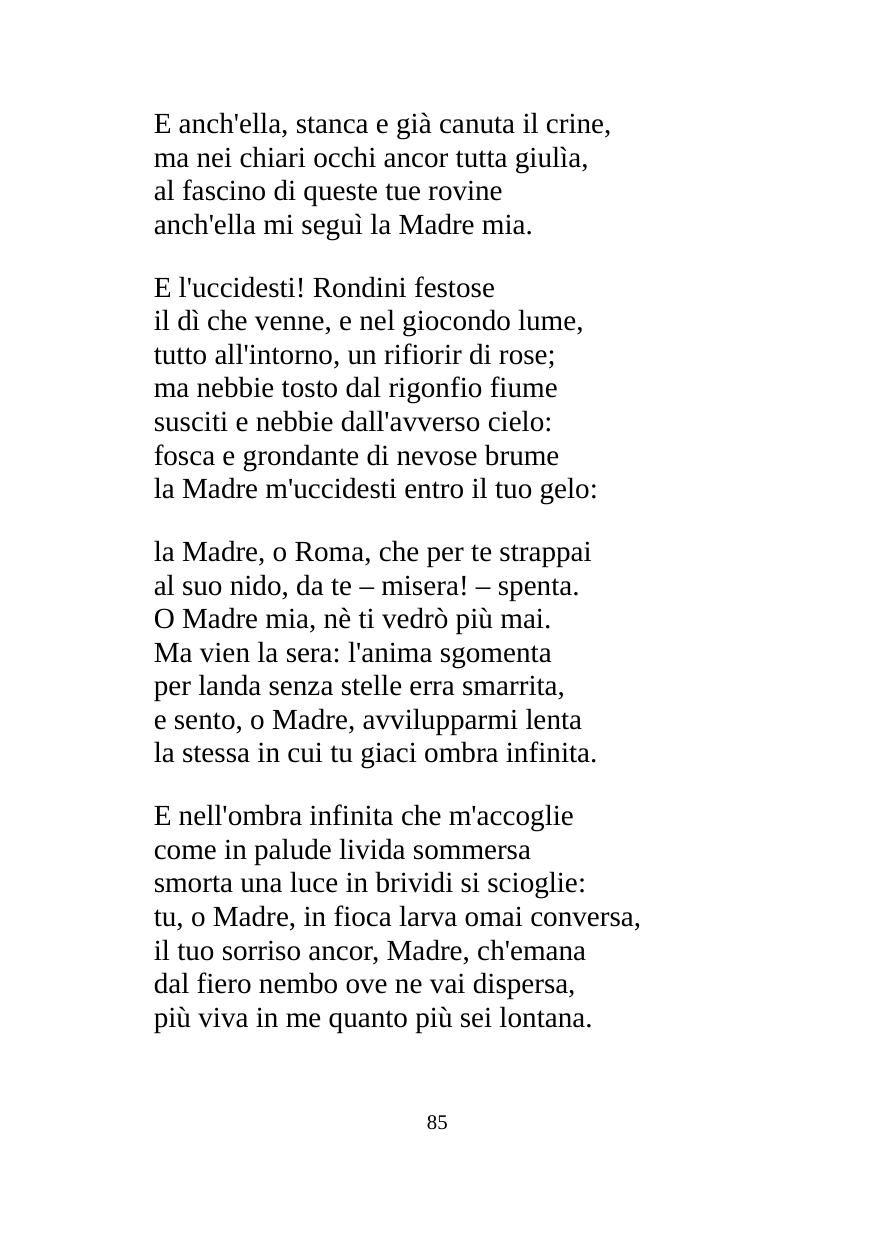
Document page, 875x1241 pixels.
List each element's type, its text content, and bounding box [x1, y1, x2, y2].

text E l'uccidesti! Rondini festose il dì che venne, e nel giocondo lume, tutto all'intorno, un rifiorir di rose; ma nebbie tosto dal rigonfio fiume susciti e nebbie dall'avverso cielo: fosca e grondante di nevose brume la Madre m'uccidesti entro il tuo gelo: [153, 270, 768, 505]
text E nell'ombra infinita che m'accoglie come in palude livida sommersa smorta una luce in brividi si scioglie: tu, o Madre, in fioca larva omai conversa, il tuo sorriso ancor, Madre, ch'emana dal fiero nembo ove ne vai dispersa, più viva in me quanto più sei lontana. [153, 798, 768, 1033]
text la Madre, o Roma, che per te strappai al suo nido, da te – misera! – spenta. O Madre mia, nè ti vedrò più mai. Ma vien la sera: l'anima sgomenta per landa senza stelle erra smarrita, e sento, o Madre, avvilupparmi lenta la stessa in cui tu giaci ombra infinita. [153, 534, 768, 769]
text E anch'ella, stanca e già canuta il crine, ma nei chiari occhi ancor tutta giulìa, al fascino di queste tue rovine anch'ella mi seguì la Madre mia. [153, 106, 768, 240]
